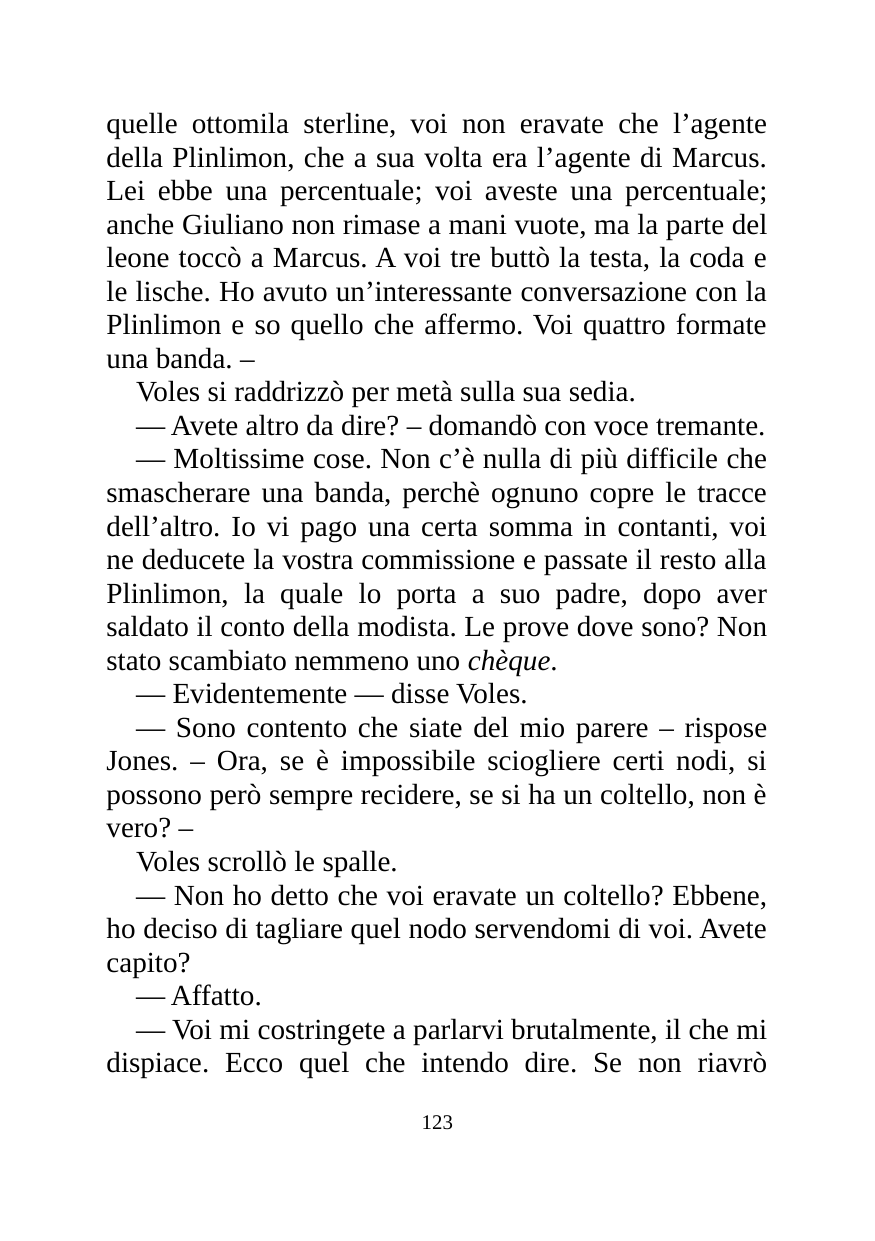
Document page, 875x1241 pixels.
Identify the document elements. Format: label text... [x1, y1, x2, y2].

text — Avete altro da dire? – domandò con voce tremante. [106, 408, 768, 442]
text — Evidentemente — disse Voles. [106, 676, 768, 710]
text Voles scrollò le spalle. [106, 844, 768, 878]
text quelle ottomila sterline, voi non eravate che l’agente della Plinlimon, che a sua volta era l’agente di Marcus. Lei ebbe una percentuale; voi aveste una percentuale; anche Giuliano non rimase a mani vuote, ma la parte del leone toccò a Marcus. A voi tre buttò la testa, la coda e le lische. Ho avuto un’interessante conversazione con la Plinlimon e so quello che affermo. Voi quattro formate una banda. – [106, 106, 768, 374]
text Voles si raddrizzò per metà sulla sua sedia. [106, 374, 768, 408]
text — Non ho detto che voi eravate un coltello? Ebbene, ho deciso di tagliare quel nodo servendomi di voi. Avete capito? [106, 878, 768, 978]
text — Sono contento che siate del mio parere – rispose Jones. – Ora, se è impossibile sciogliere certi nodi, si possono però sempre recidere, se si ha un coltello, non è vero? – [106, 710, 768, 844]
text — Voi mi costringete a parlarvi brutalmente, il che mi dispiace. Ecco quel che intendo dire. Se non riavrò [106, 1012, 768, 1079]
text — Moltissime cose. Non c’è nulla di più difficile che smascherare una banda, perchè ognuno copre le tracce dell’altro. Io vi pago una certa somma in contanti, voi ne deducete la vostra commissione e passate il resto alla Plinlimon, la quale lo porta a suo padre, dopo aver saldato il conto della modista. Le prove dove sono? Non stato scambiato nemmeno uno chèque. [106, 442, 768, 676]
text — Affatto. [106, 978, 768, 1012]
